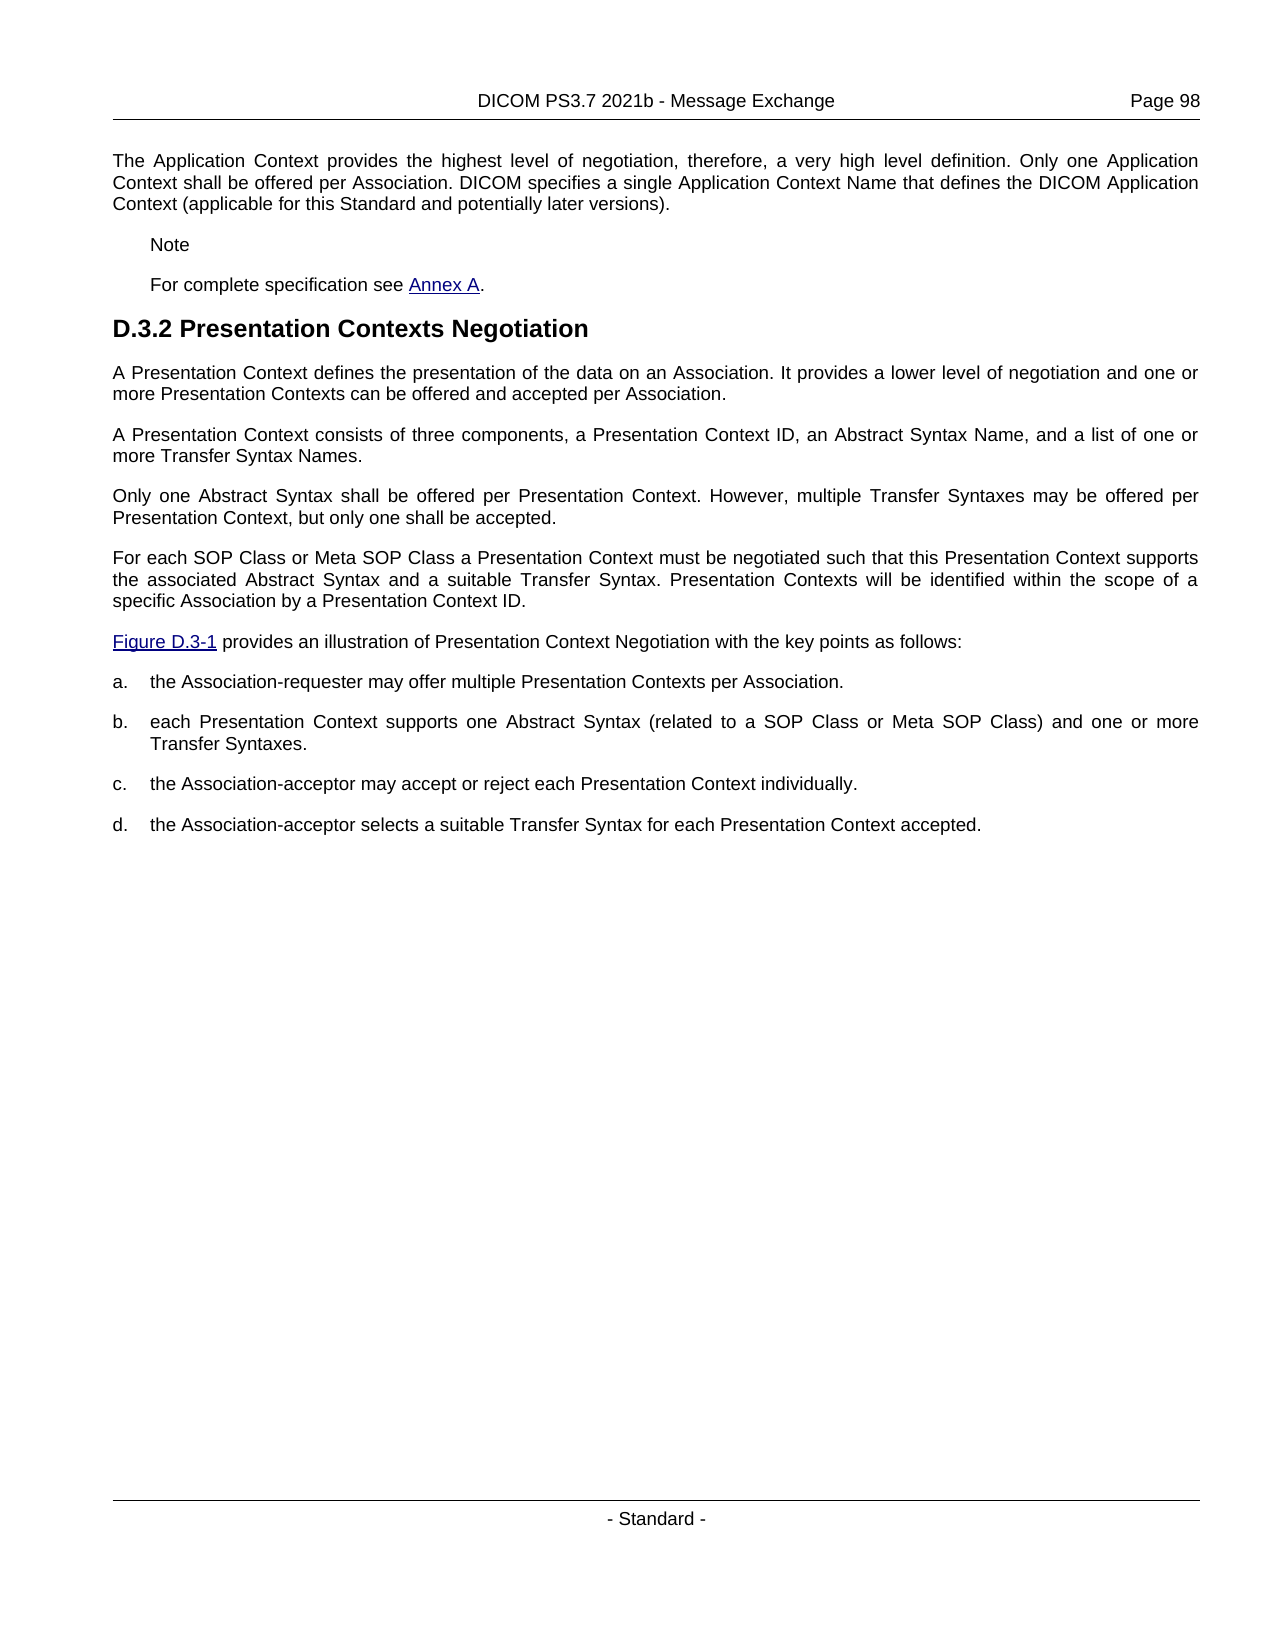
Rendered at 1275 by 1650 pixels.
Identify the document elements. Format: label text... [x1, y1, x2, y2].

text b. each Presentation Context supports one Abstract Syntax (related to a SOP Class or Meta SOP Class) and one or more Transfer Syntaxes. [112, 711, 1200, 754]
text c. the Association-acceptor may accept or reject each Presentation Context individually. [112, 773, 1200, 795]
text A Presentation Context defines the presentation of the data on an Association. It provides a lower level of negotiation and one or more Presentation Contexts can be offered and accepted per Association. [112, 362, 1200, 405]
text A Presentation Context consists of three components, a Presentation Context ID, an Abstract Syntax Name, and a list of one or more Transfer Syntax Names. [112, 423, 1200, 467]
text Only one Abstract Syntax shall be offered per Presentation Context. However, multiple Transfer Syntaxes may be offered per Presentation Context, but only one shall be accepted. [112, 485, 1200, 528]
text a. the Association-requester may offer multiple Presentation Contexts per Association. [112, 671, 1200, 692]
text Figure D.3-1 provides an illustration of Presentation Context Negotiation with the key points as follows: [112, 631, 1200, 652]
text d. the Association-acceptor selects a suitable Transfer Syntax for each Presentation Context accepted. [112, 813, 1200, 835]
text For complete specification see Annex A. [150, 274, 1162, 295]
text D.3.2 Presentation Contexts Negotiation [112, 314, 1200, 343]
text Note [150, 233, 1162, 255]
text The Application Context provides the highest level of negotiation, therefore, a very high level definition. Only one Application Context shall be offered per Association. DICOM specifies a single Application Context Name that defines the DICOM Application Context (applicable for this Standard and potentially later versions). [112, 150, 1200, 215]
text For each SOP Class or Meta SOP Class a Presentation Context must be negotiated such that this Presentation Context supports the associated Abstract Syntax and a suitable Transfer Syntax. Presentation Contexts will be identified within the scope of a specific Association by a Presentation Context ID. [112, 547, 1200, 612]
